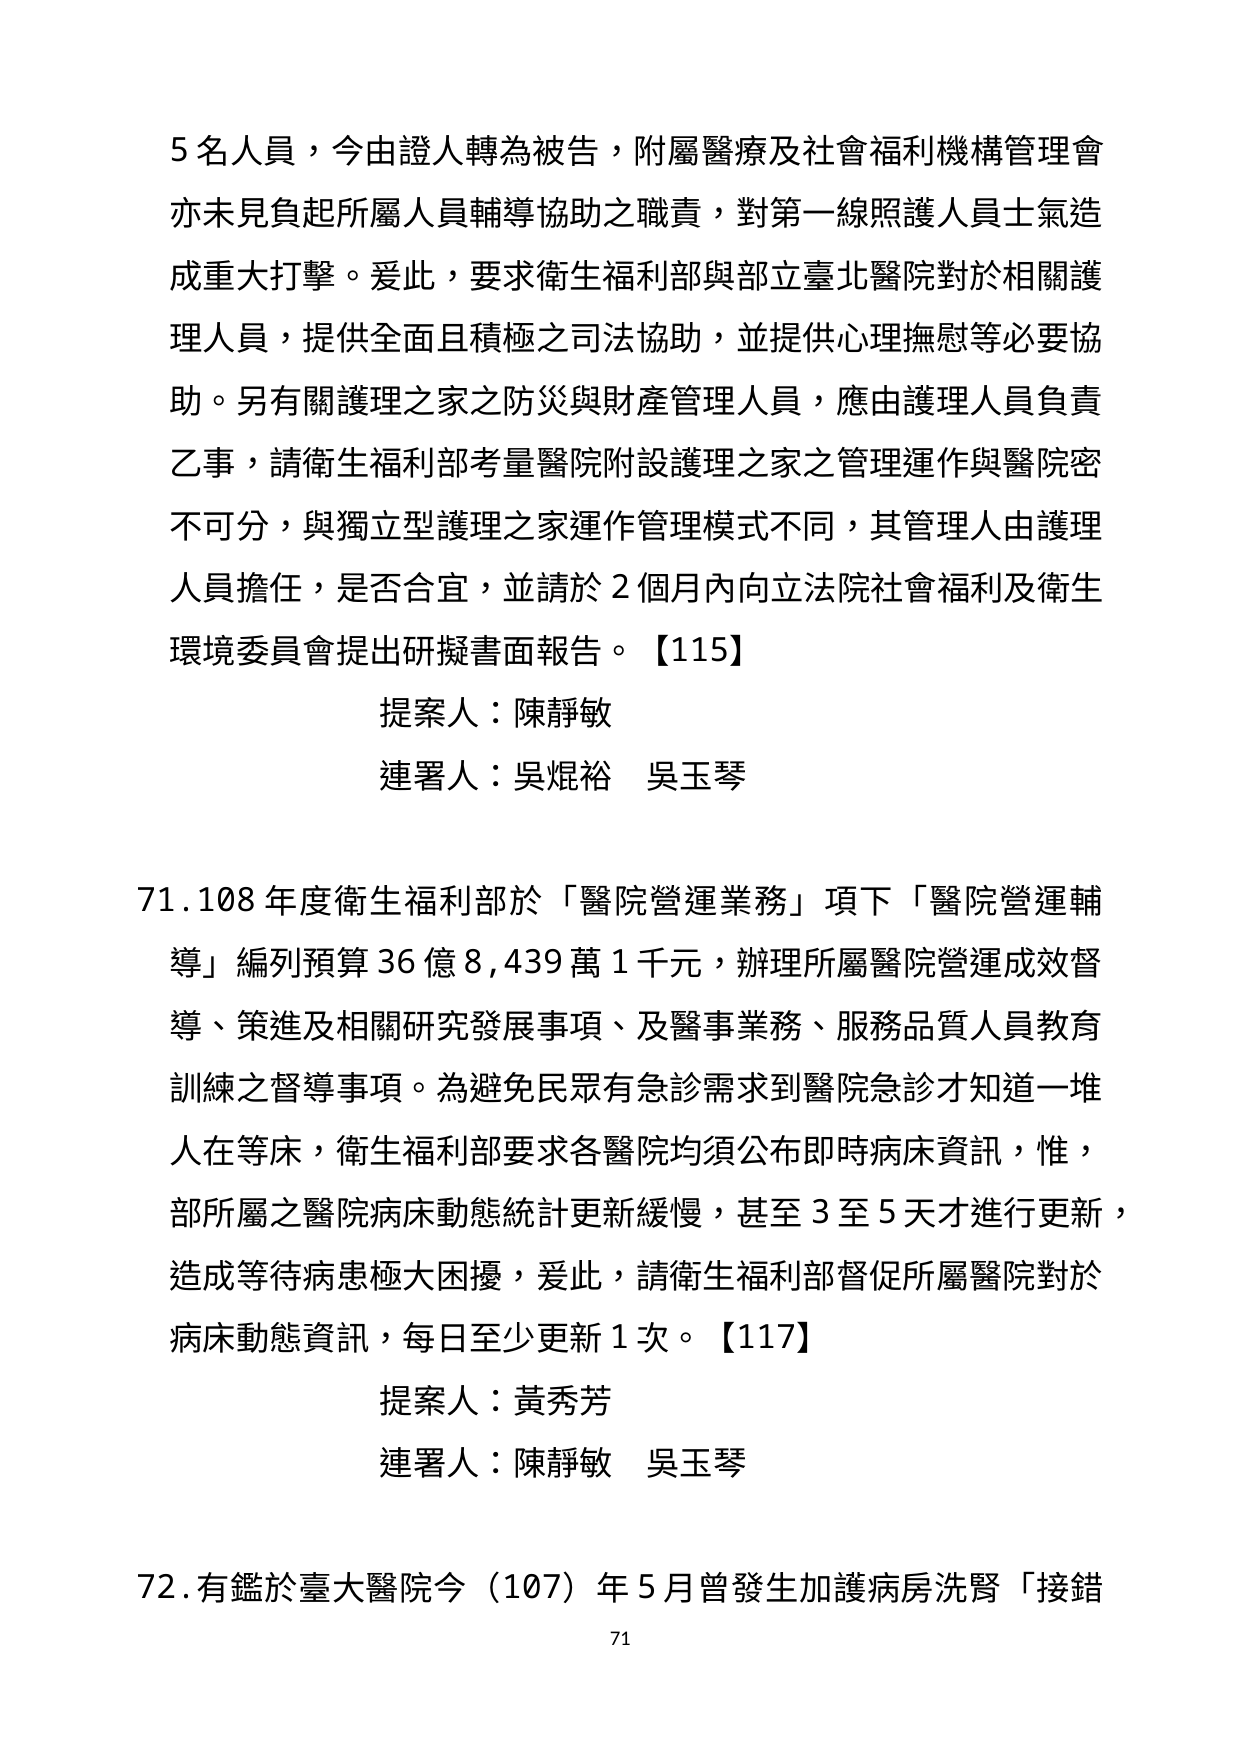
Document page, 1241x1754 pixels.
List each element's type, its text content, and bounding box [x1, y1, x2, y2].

text 72.有鑑於臺大醫院今（107）年5月曾發生加護病房洗腎「接錯 [136, 1544, 1104, 1607]
text 提案人：陳靜敏 [379, 669, 1104, 732]
text 71.108年度衛生福利部於「醫院營運業務」項下「醫院營運輔導」編列預算36億8,439萬1千元，辦理所屬醫院營運成效督導、策進及相關研究發展事項、及醫事業務、服務品質人員教育訓練之督導事項。為避免民眾有急診需求到醫院急診才知道一堆人在等床，衛生福利部要求各醫院均須公布即時病床資訊，惟，部所屬之醫院病床動態統計更新緩慢，甚至3至5天才進行更新，造成等待病患極大困擾，爰此，請衛生福利部督促所屬醫院對於病床動態資訊，每日至少更新1次。【117】 [136, 857, 1104, 1357]
text 連署人：吳焜裕 吳玉琴 [379, 732, 1104, 794]
text 連署人：陳靜敏 吳玉琴 [379, 1419, 1104, 1482]
text 5名人員，今由證人轉為被告，附屬醫療及社會福利機構管理會亦未見負起所屬人員輔導協助之職責，對第一線照護人員士氣造成重大打擊。爰此，要求衛生福利部與部立臺北醫院對於相關護理人員，提供全面且積極之司法協助，並提供心理撫慰等必要協助。另有關護理之家之防災與財產管理人員，應由護理人員負責乙事，請衛生福利部考量醫院附設護理之家之管理運作與醫院密不可分，與獨立型護理之家運作管理模式不同，其管理人由護理人員擔任，是否合宜，並請於2個月內向立法院社會福利及衛生環境委員會提出研擬書面報告。【115】 [136, 107, 1104, 669]
text 提案人：黃秀芳 [379, 1357, 1104, 1419]
